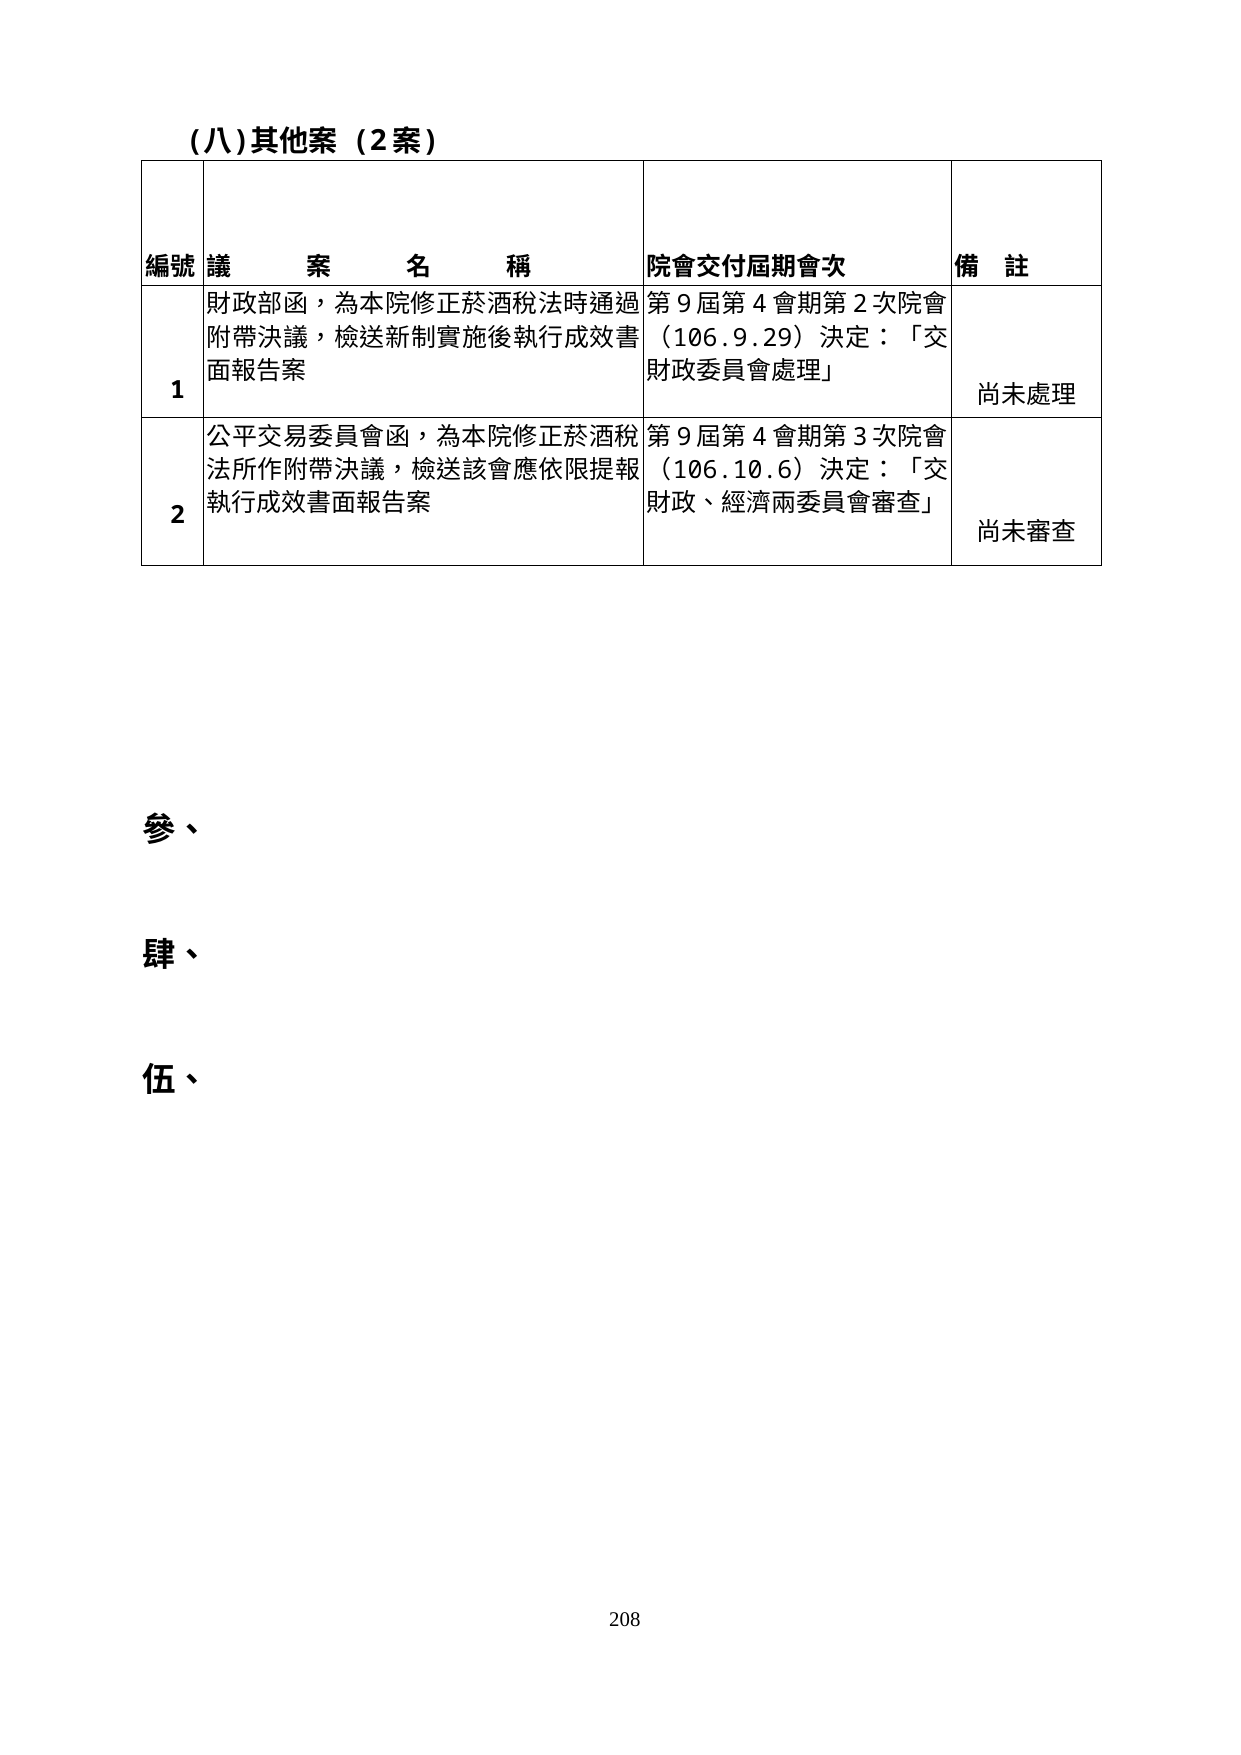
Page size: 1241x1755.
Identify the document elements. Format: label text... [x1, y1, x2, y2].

table_cell 財政部函，為本院修正菸酒稅法時通過附帶決議，檢送新制實施後執行成效書面報告案 [204, 286, 643, 417]
table_cell [142, 286, 203, 417]
table_header 編號 [142, 161, 203, 285]
table_cell 尚未處理 [952, 286, 1101, 417]
text (八)其他案 (2案) [142, 97, 1107, 160]
table_header 院會交付屆期會次 [644, 161, 951, 285]
table_cell 公平交易委員會函，為本院修正菸酒稅法所作附帶決議，檢送該會應依限提報執行成效書面報告案 [204, 418, 643, 565]
table_cell 第9屆第4會期第3次院會（106.10.6）決定：「交財政、經濟兩委員會審查」 [644, 418, 951, 565]
table_cell [142, 418, 203, 565]
table_cell 尚未審查 [952, 418, 1101, 565]
table_cell 第9屆第4會期第2次院會（106.9.29）決定：「交財政委員會處理」 [644, 286, 951, 417]
table_header 議 案 名 稱 [204, 161, 643, 285]
table_header 備 註 [952, 161, 1101, 285]
